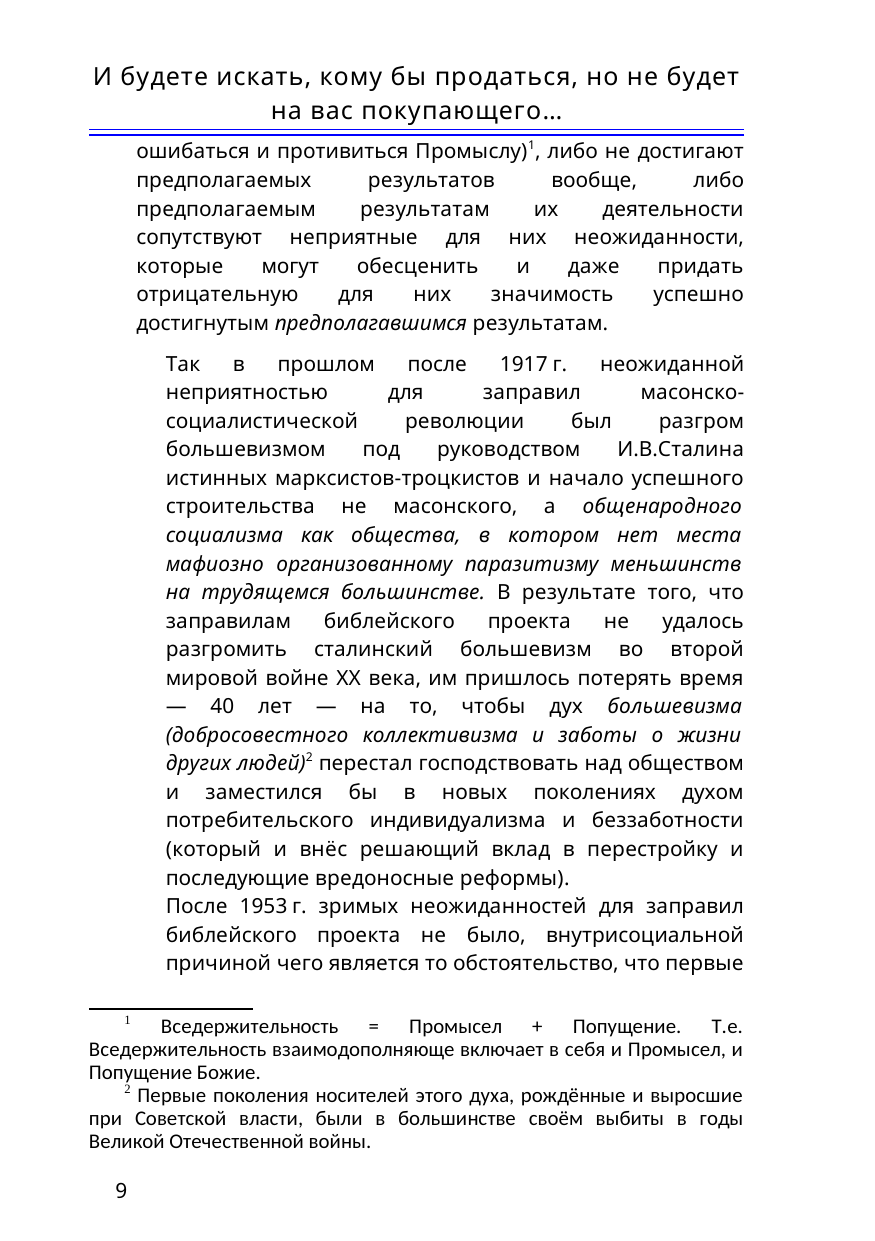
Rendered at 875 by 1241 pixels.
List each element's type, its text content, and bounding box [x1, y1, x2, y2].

list Так в прошлом после 1917 г. неожиданной неприятностью для заправил масонско-социалистической революции был разгром большевизмом под руководством И.В.Сталина истинных марксистов-троцкистов и начало успешного строительства не масонского, а общенародного социализма как общества, в котором нет места мафиозно организованному паразитизму меньшинств на трудящемся большинстве. В результате того, что заправилам библейского проекта не удалось разгромить сталинский большевизм во второй мировой войне ХХ века, им пришлось потерять время — 40 лет — на то, чтобы дух большевизма (добросовестного коллективизма и заботы о жизни других людей) перестал господствовать над обществом и заместился бы в новых поколениях духом потребительского индивидуализма и беззаботности (который и внёс решающий вклад в перестройку и последующие вредоносные реформы). [136, 349, 744, 891]
list ошибаться и противиться Промыслу), либо не достигают предполагаемых результатов вообще, либо предполагаемым результатам их деятельности сопутствуют неприятные для них неожиданности, которые могут обесценить и даже придать отрицательную для них значимость успешно достигнутым предполагавшимся результатам. [106, 136, 744, 336]
list После 1953 г. зримых неожиданностей для заправил библейского проекта не было, внутрисоциальной причиной чего является то обстоятельство, что первые [136, 891, 744, 977]
list Вседержительность = Промысел + Попущение. Т.е. Вседержительность взаимодополняюще включает в себя и Промысел, и Попущение Божие. [89, 1015, 744, 1084]
list Первые поколения носителей этого духа, рождённые и выросшие при Советской власти, были в большинстве своём выбиты в годы Великой Отечественной войны. [89, 1084, 744, 1153]
